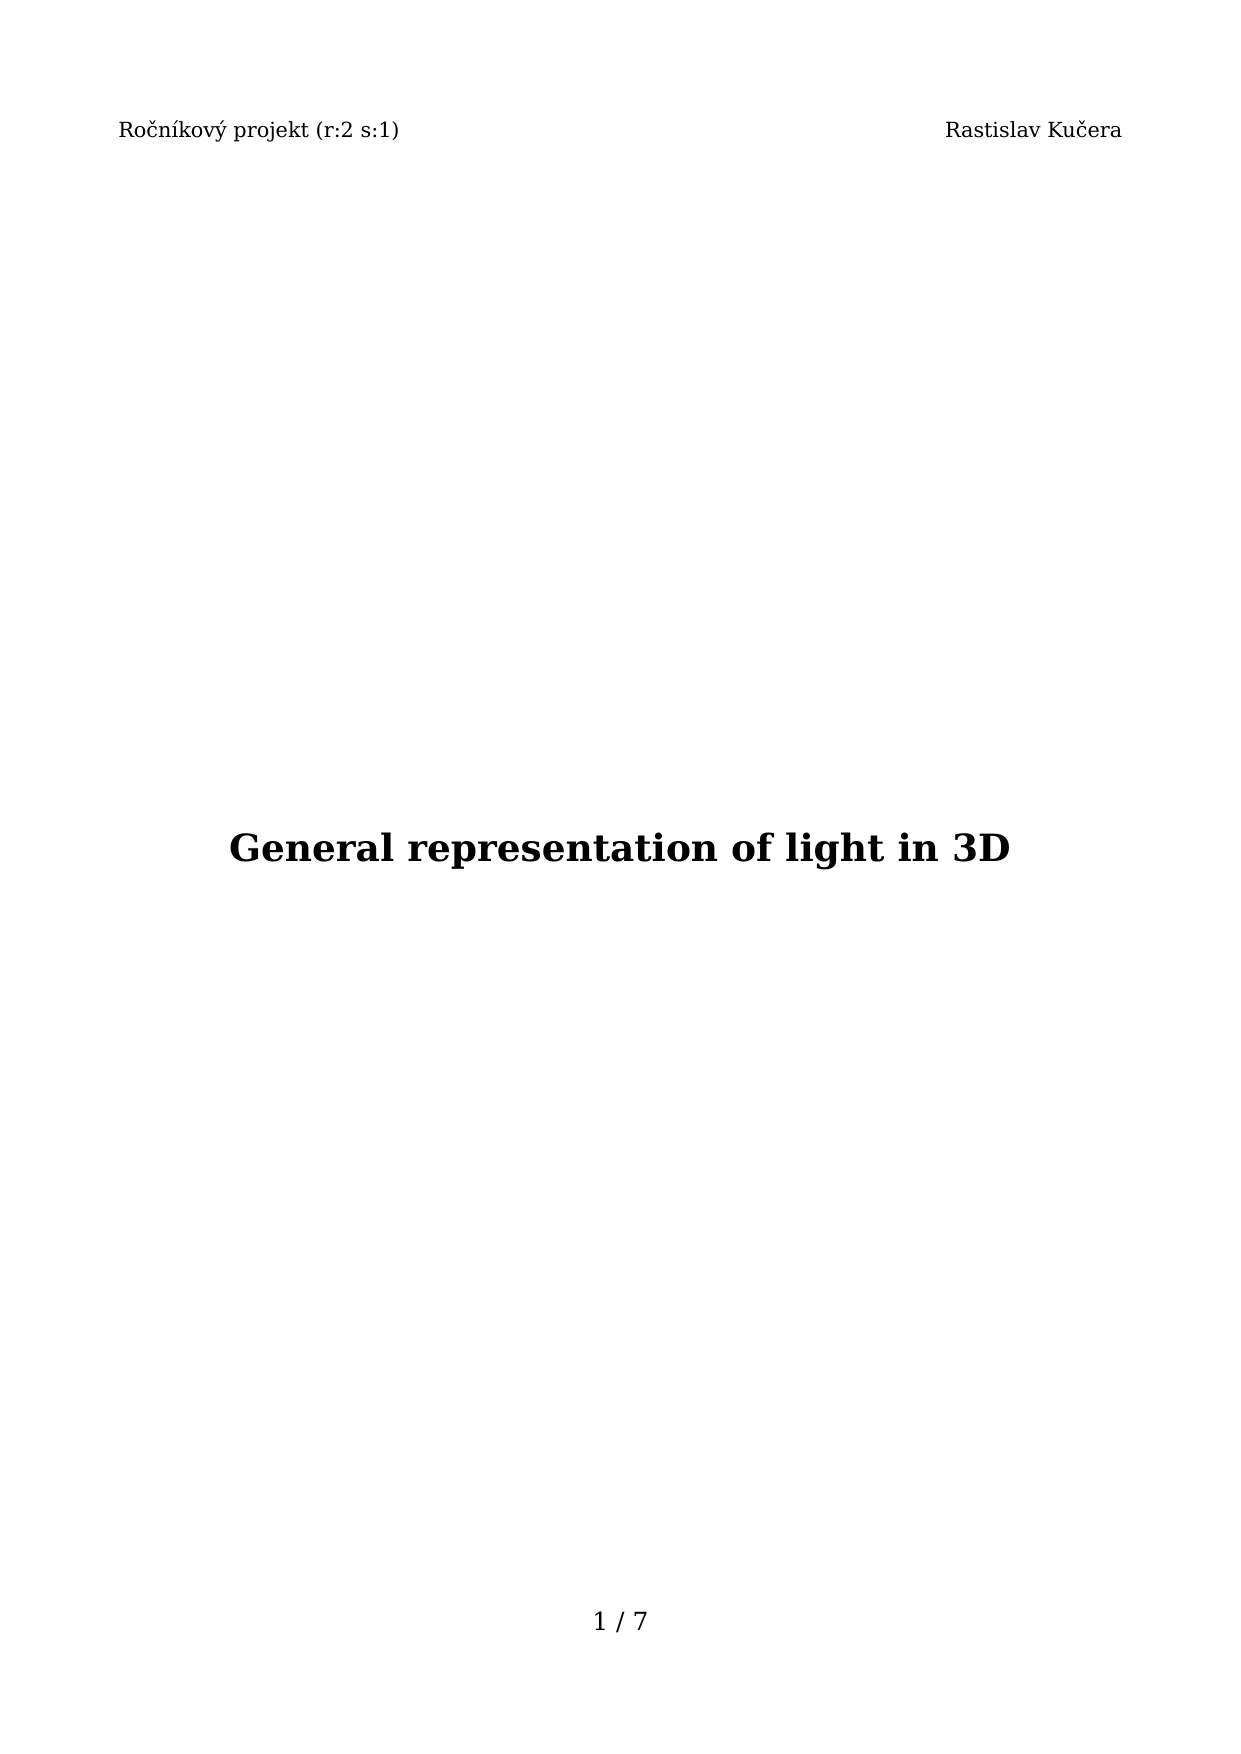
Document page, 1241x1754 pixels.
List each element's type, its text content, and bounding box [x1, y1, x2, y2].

text General representation of light in 3D [118, 827, 1122, 871]
